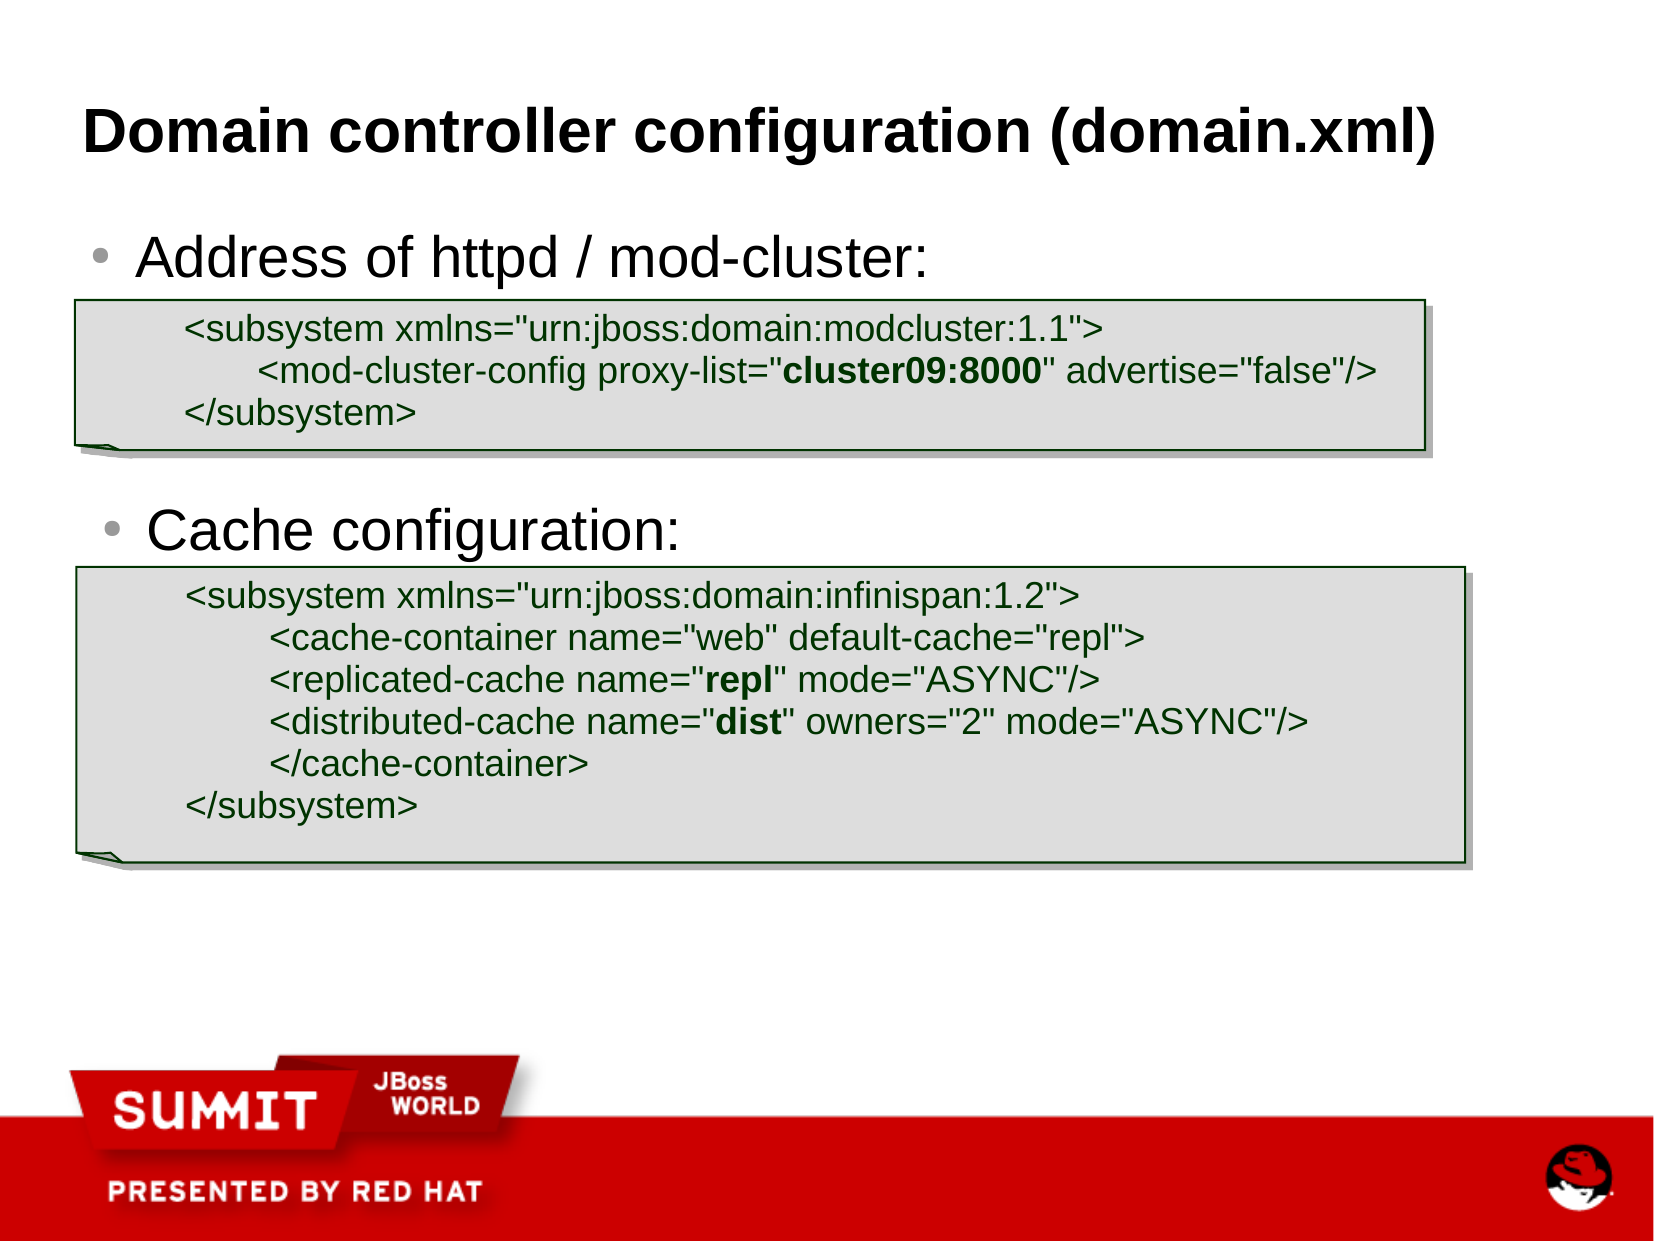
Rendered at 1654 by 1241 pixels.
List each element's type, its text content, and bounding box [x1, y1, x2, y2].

title Domain controller configuration (domain.xml) [82, 37, 1571, 226]
picture [0, 1043, 1654, 1241]
text_box <subsystem xmlns="urn:jboss:domain:modcluster:1.1"> <mod-cluster-config proxy-list="cluster09:8000" advertise="false"/> </subsystem> [74, 300, 1426, 451]
text_box <subsystem xmlns="urn:jboss:domain:infinispan:1.2"> <cache-container name="web" default-cache="repl"> <replicated-cache name="repl" mode="ASYNC"/> <distributed-cache name="dist" owners="2" mode="ASYNC"/> </cache-container> </subsystem> [76, 566, 1466, 863]
list Address of httpd / mod-cluster: [75, 225, 1564, 291]
list Cache configuration: [86, 497, 1576, 563]
